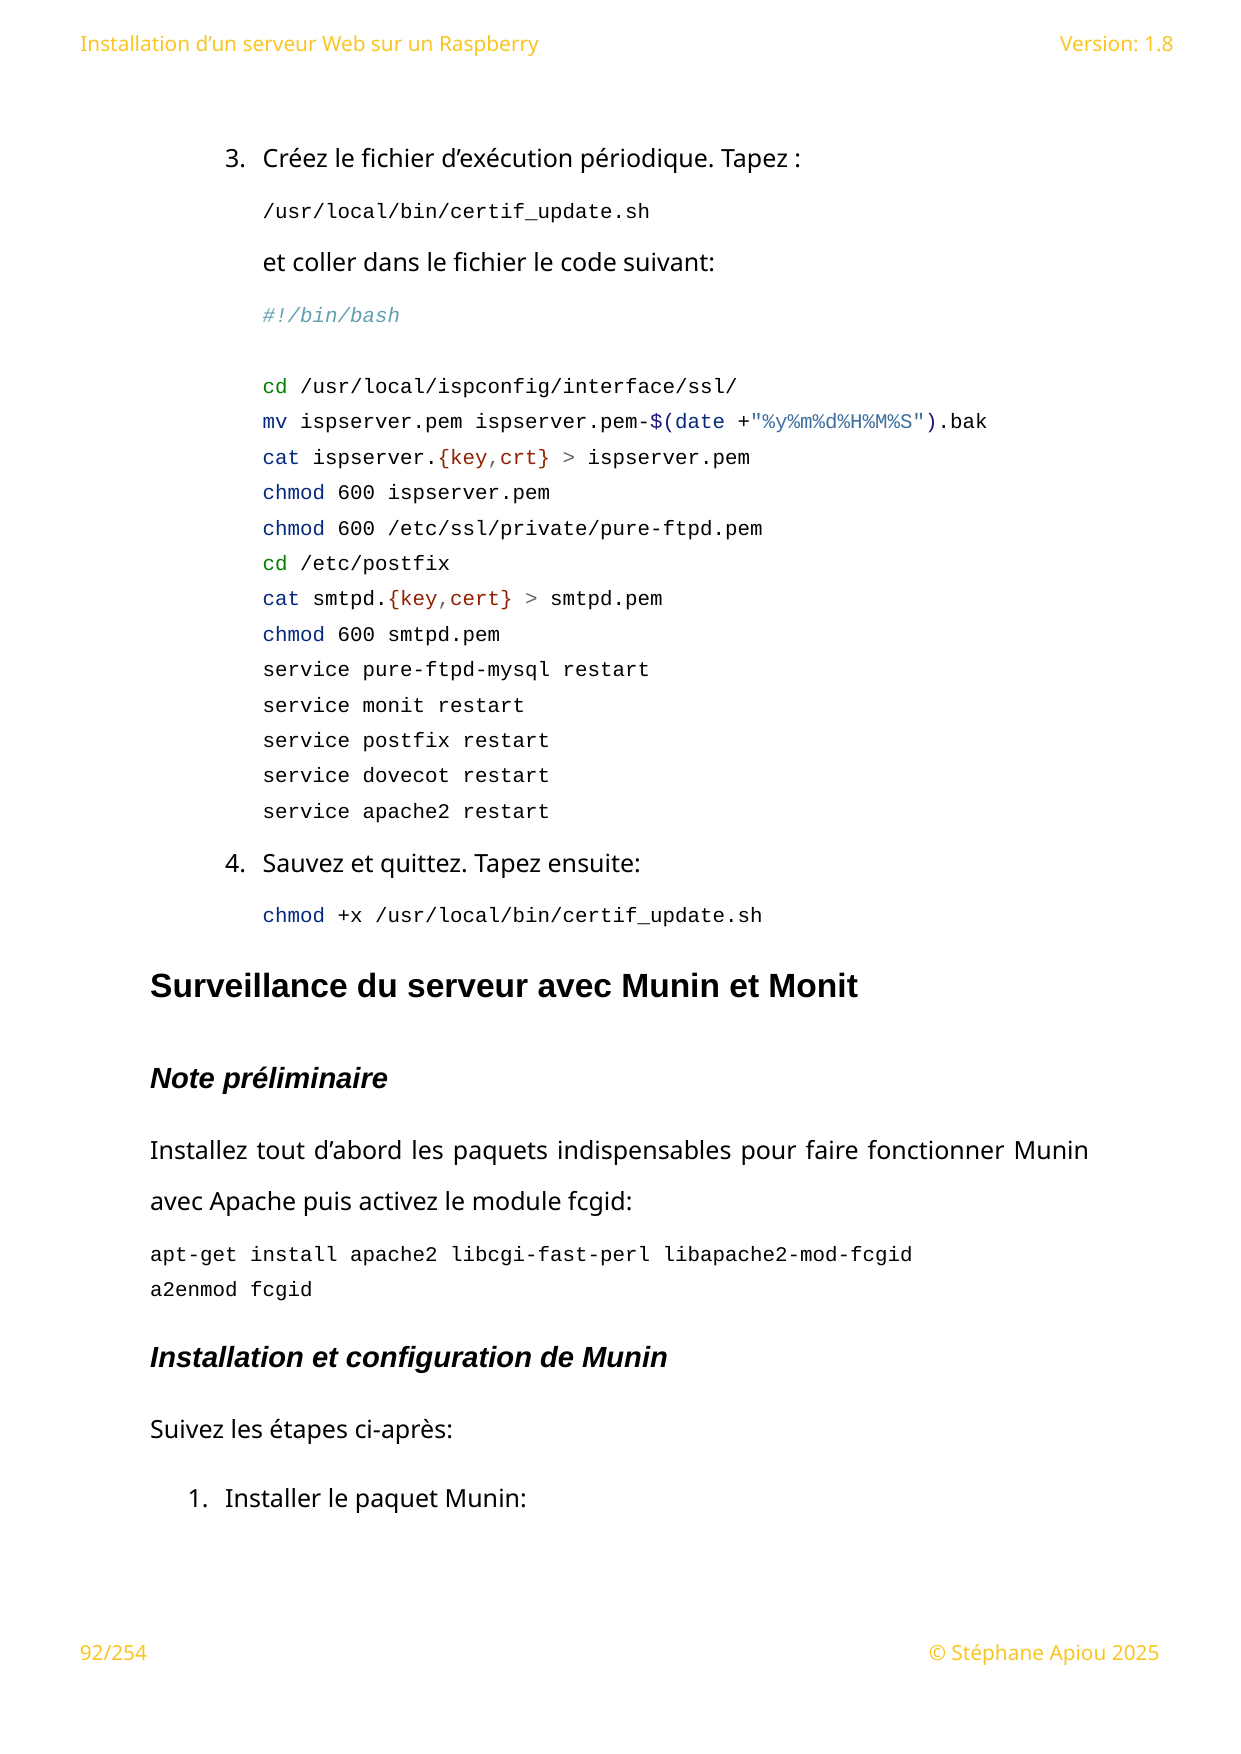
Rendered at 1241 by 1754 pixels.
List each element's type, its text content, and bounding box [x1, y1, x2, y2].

text apt-get install apache2 libcgi-fast-perl libapache2-mod-fcgid [150, 1244, 1090, 1268]
list service postfix restart [225, 730, 1090, 754]
list /usr/local/bin/certif_update.sh [225, 201, 1090, 224]
text a2enmod fcgid [150, 1279, 1090, 1303]
list chmod 600 ispserver.pem [225, 482, 1090, 506]
text Suivez les étapes ci-après: [150, 1412, 1090, 1446]
list chmod +x /usr/local/bin/certif_update.sh [225, 905, 1090, 929]
list #!/bin/bash [225, 305, 1090, 329]
list service apache2 restart [225, 801, 1090, 824]
list chmod 600 smtpd.pem [225, 624, 1090, 647]
list service pure-ftpd-mysql restart [225, 659, 1090, 683]
list mv ispserver.pem ispserver.pem-$(date +"%y%m%d%H%M%S").bak [225, 411, 1090, 435]
list Créez le fichier d’exécution périodique. Tapez : [225, 141, 1090, 175]
list et coller dans le fichier le code suivant: [225, 245, 1090, 279]
list cd /etc/postfix [225, 553, 1090, 577]
subtitle Installation et configuration de Munin [150, 1340, 1090, 1373]
subtitle Note préliminaire [150, 1061, 1090, 1095]
text Installez tout d’abord les paquets indispensables pour faire fonctionner Munin avec Apache puis activez le module fcgid: [150, 1133, 1090, 1218]
list cd /usr/local/ispconfig/interface/ssl/ [225, 376, 1090, 399]
list cat ispserver.{key,crt} > ispserver.pem [225, 447, 1090, 470]
list Installer le paquet Munin: [187, 1481, 1090, 1514]
list chmod 600 /etc/ssl/private/pure-ftpd.pem [225, 518, 1090, 541]
subtitle Surveillance du serveur avec Munin et Monit [150, 966, 1090, 1004]
list Sauvez et quittez. Tapez ensuite: [225, 845, 1090, 879]
list service monit restart [225, 695, 1090, 718]
list cat smtpd.{key,cert} > smtpd.pem [225, 588, 1090, 612]
list service dovecot restart [225, 766, 1090, 789]
